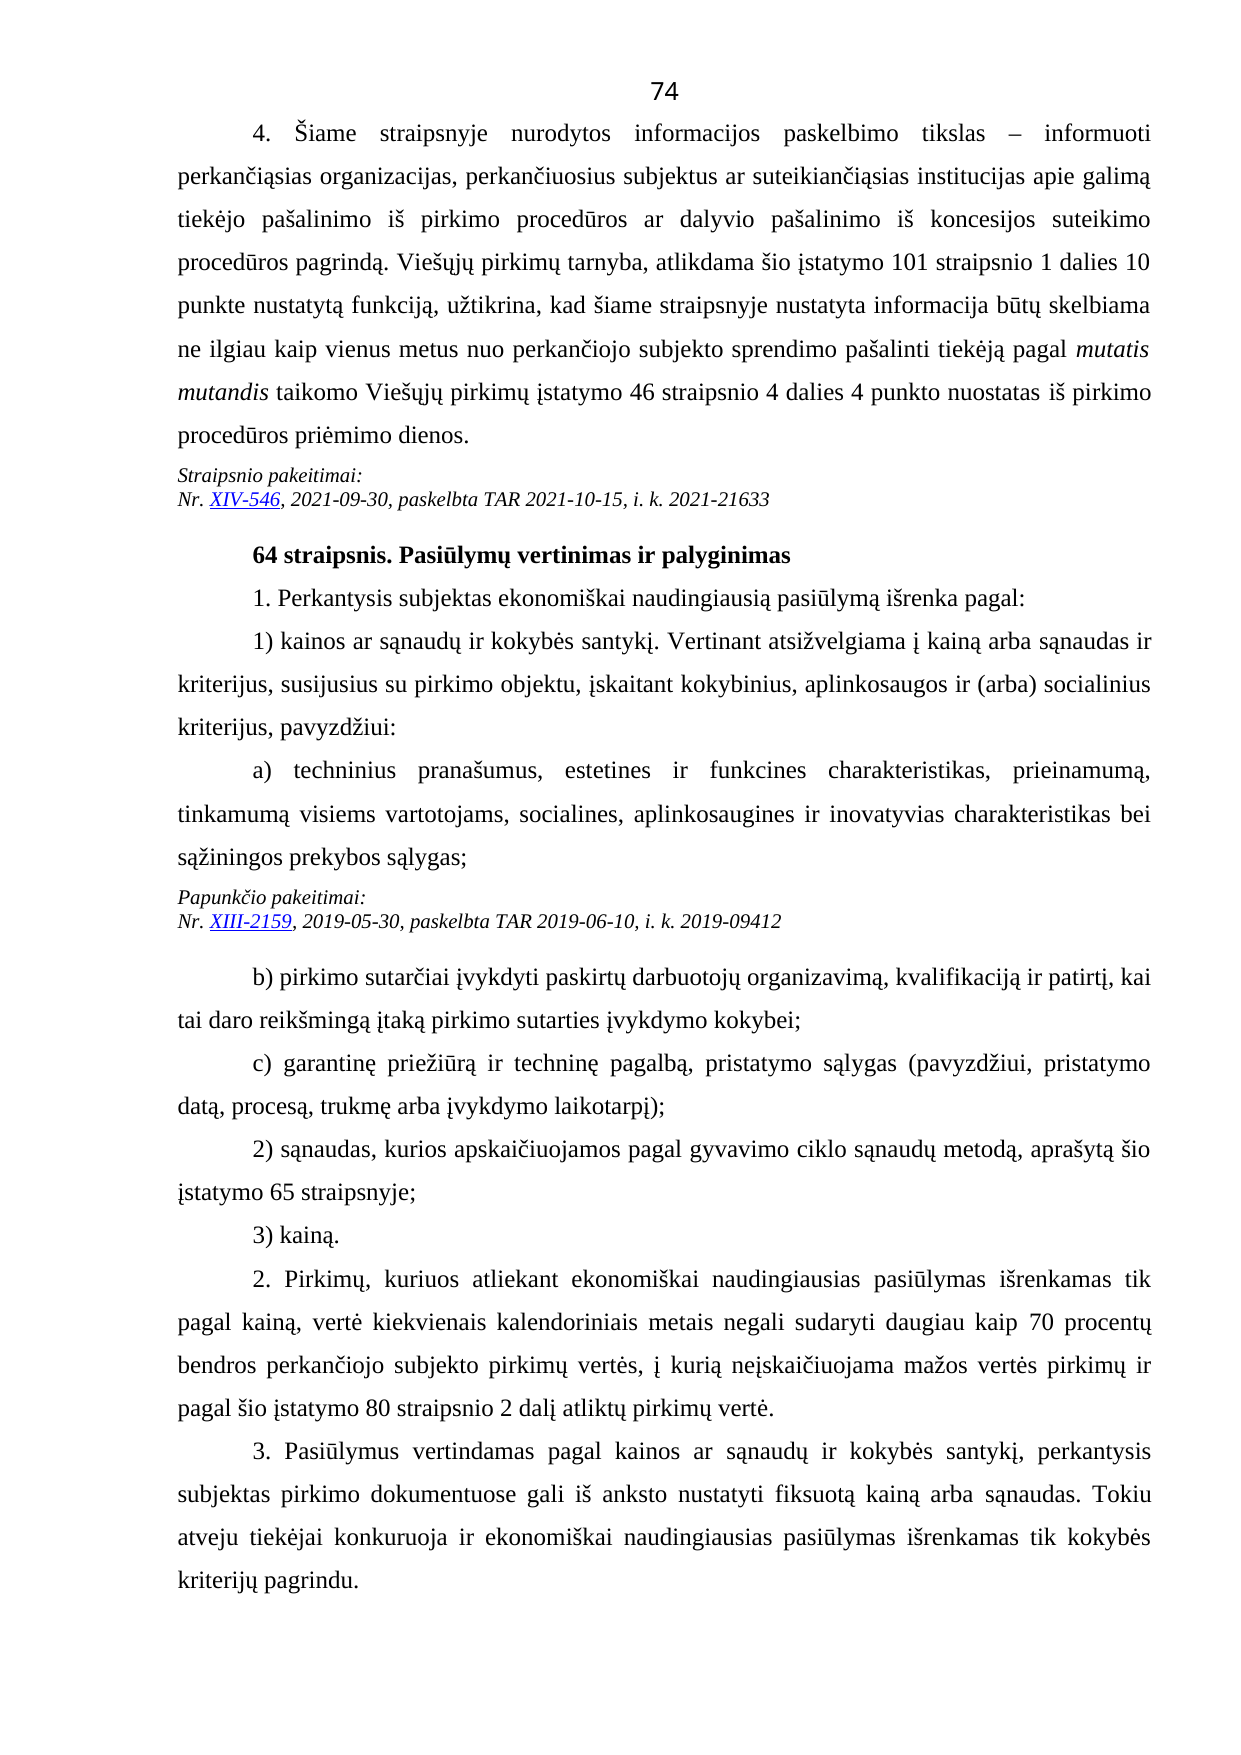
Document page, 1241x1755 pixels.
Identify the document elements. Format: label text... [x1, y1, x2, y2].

text 2. Pirkimų, kuriuos atliekant ekonomiškai naudingiausias pasiūlymas išrenkamas tik pagal kainą, vertė kiekvienais kalendoriniais metais negali sudaryti daugiau kaip 70 procentų bendros perkančiojo subjekto pirkimų vertės, į kurią neįskaičiuojama mažos vertės pirkimų ir pagal šio įstatymo 80 straipsnio 2 dalį atliktų pirkimų vertė. [177, 1264, 1152, 1422]
text b) pirkimo sutarčiai įvykdyti paskirtų darbuotojų organizavimą, kvalifikaciją ir patirtį, kai tai daro reikšmingą įtaką pirkimo sutarties įvykdymo kokybei; [177, 962, 1152, 1034]
text Nr. XIII-2159, 2019-05-30, paskelbta TAR 2019-06-10, i. k. 2019-09412 [177, 909, 1152, 933]
text 64 straipsnis. Pasiūlymų vertinimas ir palyginimas [177, 540, 1152, 569]
text 1. Perkantysis subjektas ekonomiškai naudingiausią pasiūlymą išrenka pagal: [177, 583, 1152, 612]
text 3) kainą. [177, 1221, 1152, 1249]
text c) garantinę priežiūrą ir techninę pagalbą, pristatymo sąlygas (pavyzdžiui, pristatymo datą, procesą, trukmę arba įvykdymo laikotarpį); [177, 1048, 1152, 1120]
text 2) sąnaudas, kurios apskaičiuojamos pagal gyvavimo ciklo sąnaudų metodą, aprašytą šio įstatymo 65 straipsnyje; [177, 1134, 1152, 1206]
text 4. Šiame straipsnyje nurodytos informacijos paskelbimo tikslas – informuoti perkančiąsias organizacijas, perkančiuosius subjektus ar suteikiančiąsias institucijas apie galimą tiekėjo pašalinimo iš pirkimo procedūros ar dalyvio pašalinimo iš koncesijos suteikimo procedūros pagrindą. Viešųjų pirkimų tarnyba, atlikdama šio įstatymo 101 straipsnio 1 dalies 10 punkte nustatytą funkciją, užtikrina, kad šiame straipsnyje nustatyta informacija būtų skelbiama ne ilgiau kaip vienus metus nuo perkančiojo subjekto sprendimo pašalinti tiekėją pagal mutatis mutandis taikomo Viešųjų pirkimų įstatymo 46 straipsnio 4 dalies 4 punkto nuostatas iš pirkimo procedūros priėmimo dienos. [177, 118, 1152, 449]
text Nr. XIV-546, 2021-09-30, paskelbta TAR 2021-10-15, i. k. 2021-21633 [177, 487, 1152, 511]
text a) techninius pranašumus, estetines ir funkcines charakteristikas, prieinamumą, tinkamumą visiems vartotojams, socialines, aplinkosaugines ir inovatyvias charakteristikas bei sąžiningos prekybos sąlygas; [177, 756, 1152, 871]
text Papunkčio pakeitimai: [177, 885, 1152, 909]
text 3. Pasiūlymus vertindamas pagal kainos ar sąnaudų ir kokybės santykį, perkantysis subjektas pirkimo dokumentuose gali iš anksto nustatyti fiksuotą kainą arba sąnaudas. Tokiu atveju tiekėjai konkuruoja ir ekonomiškai naudingiausias pasiūlymas išrenkamas tik kokybės kriterijų pagrindu. [177, 1436, 1152, 1594]
text 1) kainos ar sąnaudų ir kokybės santykį. Vertinant atsižvelgiama į kainą arba sąnaudas ir kriterijus, susijusius su pirkimo objektu, įskaitant kokybinius, aplinkosaugos ir (arba) socialinius kriterijus, pavyzdžiui: [177, 626, 1152, 741]
text Straipsnio pakeitimai: [177, 463, 1152, 487]
